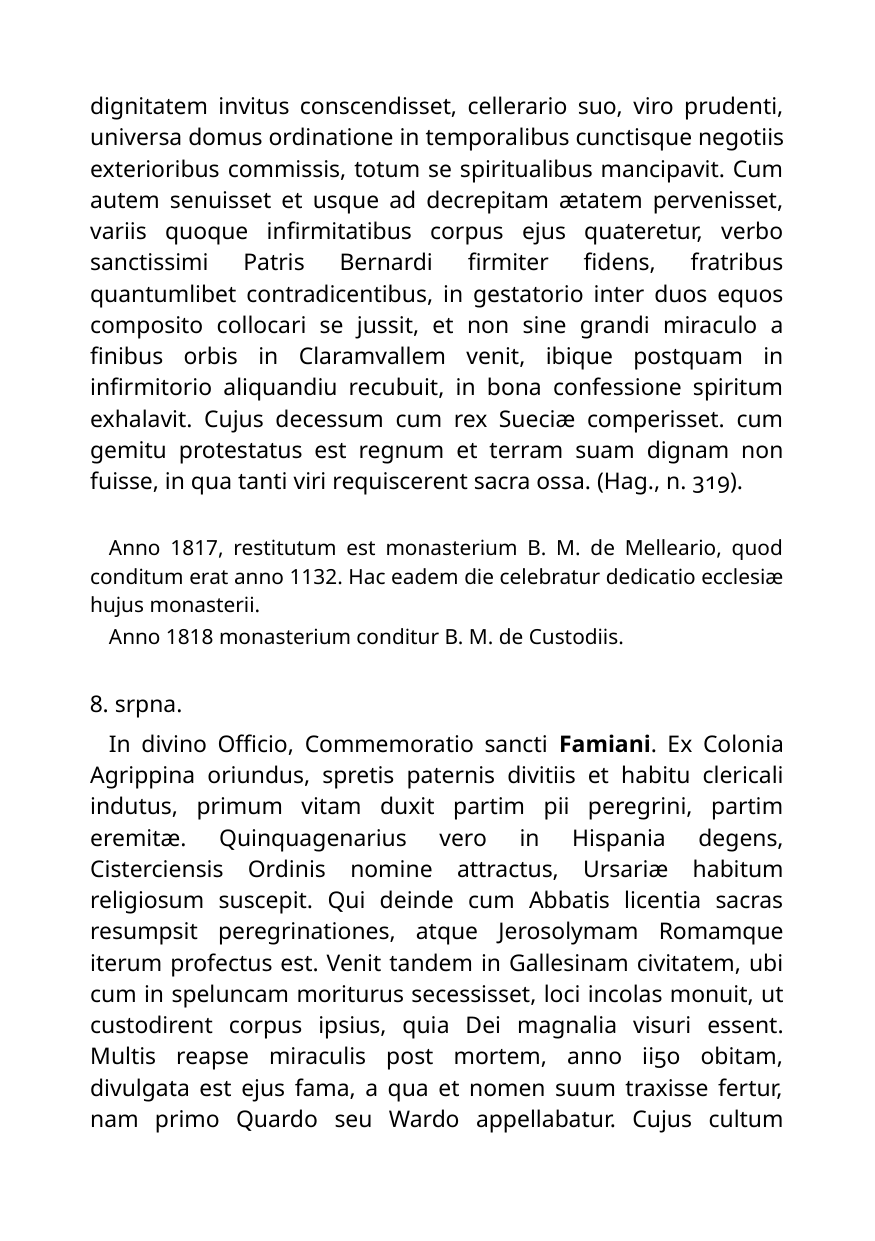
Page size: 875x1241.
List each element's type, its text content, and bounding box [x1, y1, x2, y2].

text 8. srpna. [90, 688, 784, 719]
text In divino Officio, Commemoratio sancti Famiani. Ex Colonia Agrippina oriundus, spretis paternis divitiis et habitu clericali indutus, primum vitam duxit partim pii peregrini, partim eremitæ. Quinquagenarius vero in Hispania degens, Cisterciensis Ordinis nomine attractus, Ursariæ habitum religiosum suscepit. Qui deinde cum Abbatis licentia sacras resumpsit peregrinationes, atque Jerosolymam Romamque iterum profectus est. Venit tandem in Gallesinam civitatem, ubi cum in speluncam moriturus secessisset, loci incolas monuit, ut custodirent corpus ipsius, quia Dei magnalia visuri essent. Multis reapse miraculis post mortem, anno ii5o obitam, divulgata est ejus fama, a qua et nomen suum traxisse fertur, nam primo Quardo seu Wardo appellabatur. Cujus cultum [90, 728, 784, 1134]
text Anno 1818 monasterium conditur B. M. de Custodiis. [90, 622, 784, 650]
text dignitatem invitus conscendisset, cellerario suo, viro prudenti, universa domus ordinatione in tempora­libus cunctisque negotiis exterioribus commissis, totum se spiritualibus mancipavit. Cum autem senuisset et usque ad decrepitam ætatem pervenisset, variis quoque infirmitatibus corpus ejus quateretur, verbo sanctissimi Patris Bernardi firmiter fidens, fratribus quantumlibet contradicentibus, in gestatorio inter duos equos composito collocari se jussit, et non sine grandi miraculo a finibus orbis in Claramvallem venit, ibique postquam in infirmitorio aliquandiu recubuit, in bona confessione spiritum exhalavit. Cujus decessum cum rex Sueciæ comperisset. cum gemitu protestatus est regnum et terram suam dignam non fuisse, in qua tanti viri requiscerent sacra ossa. (Hag., n. 319). [90, 90, 784, 496]
text Anno 1817, restitutum est monasterium B. M. de Melleario, quod conditum erat anno 1132. Hac eadem die celebratur dedicatio ecclesiæ hujus monasterii. [90, 533, 784, 619]
